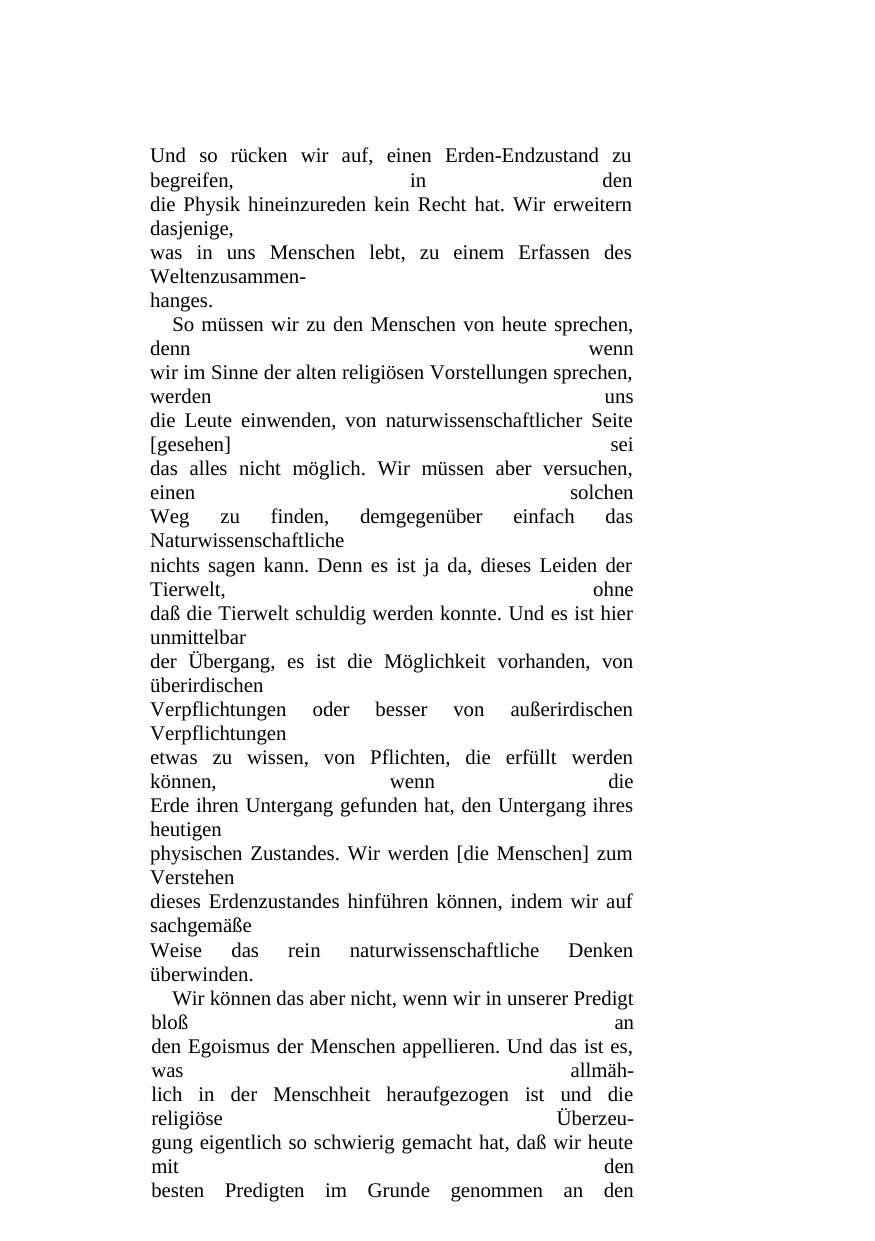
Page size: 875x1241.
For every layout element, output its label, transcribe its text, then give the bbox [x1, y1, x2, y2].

text Wir können das aber nicht, wenn wir in unserer Predigt bloß an den Egoismus der Menschen appellieren. Und das ist es, was allmäh- lich in der Menschheit heraufgezogen ist und die religiöse Überzeu- gung eigentlich so schwierig gemacht hat, daß wir heute mit den besten Predigten im Grunde genommen an den [151, 986, 634, 1202]
text So müssen wir zu den Menschen von heute sprechen, denn wenn wir im Sinne der alten religiösen Vorstellungen sprechen, werden uns die Leute einwenden, von naturwissenschaftlicher Seite [gesehen] sei das alles nicht möglich. Wir müssen aber versuchen, einen solchen Weg zu finden, demgegenüber einfach das Naturwissenschaftliche nichts sagen kann. Denn es ist ja da, dieses Leiden der Tierwelt, ohne daß die Tierwelt schuldig werden konnte. Und es ist hier unmittelbar der Übergang, es ist die Möglichkeit vorhanden, von überirdischen Verpflichtungen oder besser von außerirdischen Verpflichtungen etwas zu wissen, von Pflichten, die erfüllt werden können, wenn die Erde ihren Untergang gefunden hat, den Untergang ihres heutigen physischen Zustandes. Wir werden [die Menschen] zum Verstehen dieses Erdenzustandes hinführen können, indem wir auf sachgemäße Weise das rein naturwissenschaftliche Denken überwinden. [150, 312, 633, 986]
text Und so rücken wir auf, einen Erden-Endzustand zu begreifen, in den die Physik hineinzureden kein Recht hat. Wir erweitern dasjenige, was in uns Menschen lebt, zu einem Erfassen des Weltenzusammen- hanges. [150, 143, 632, 312]
